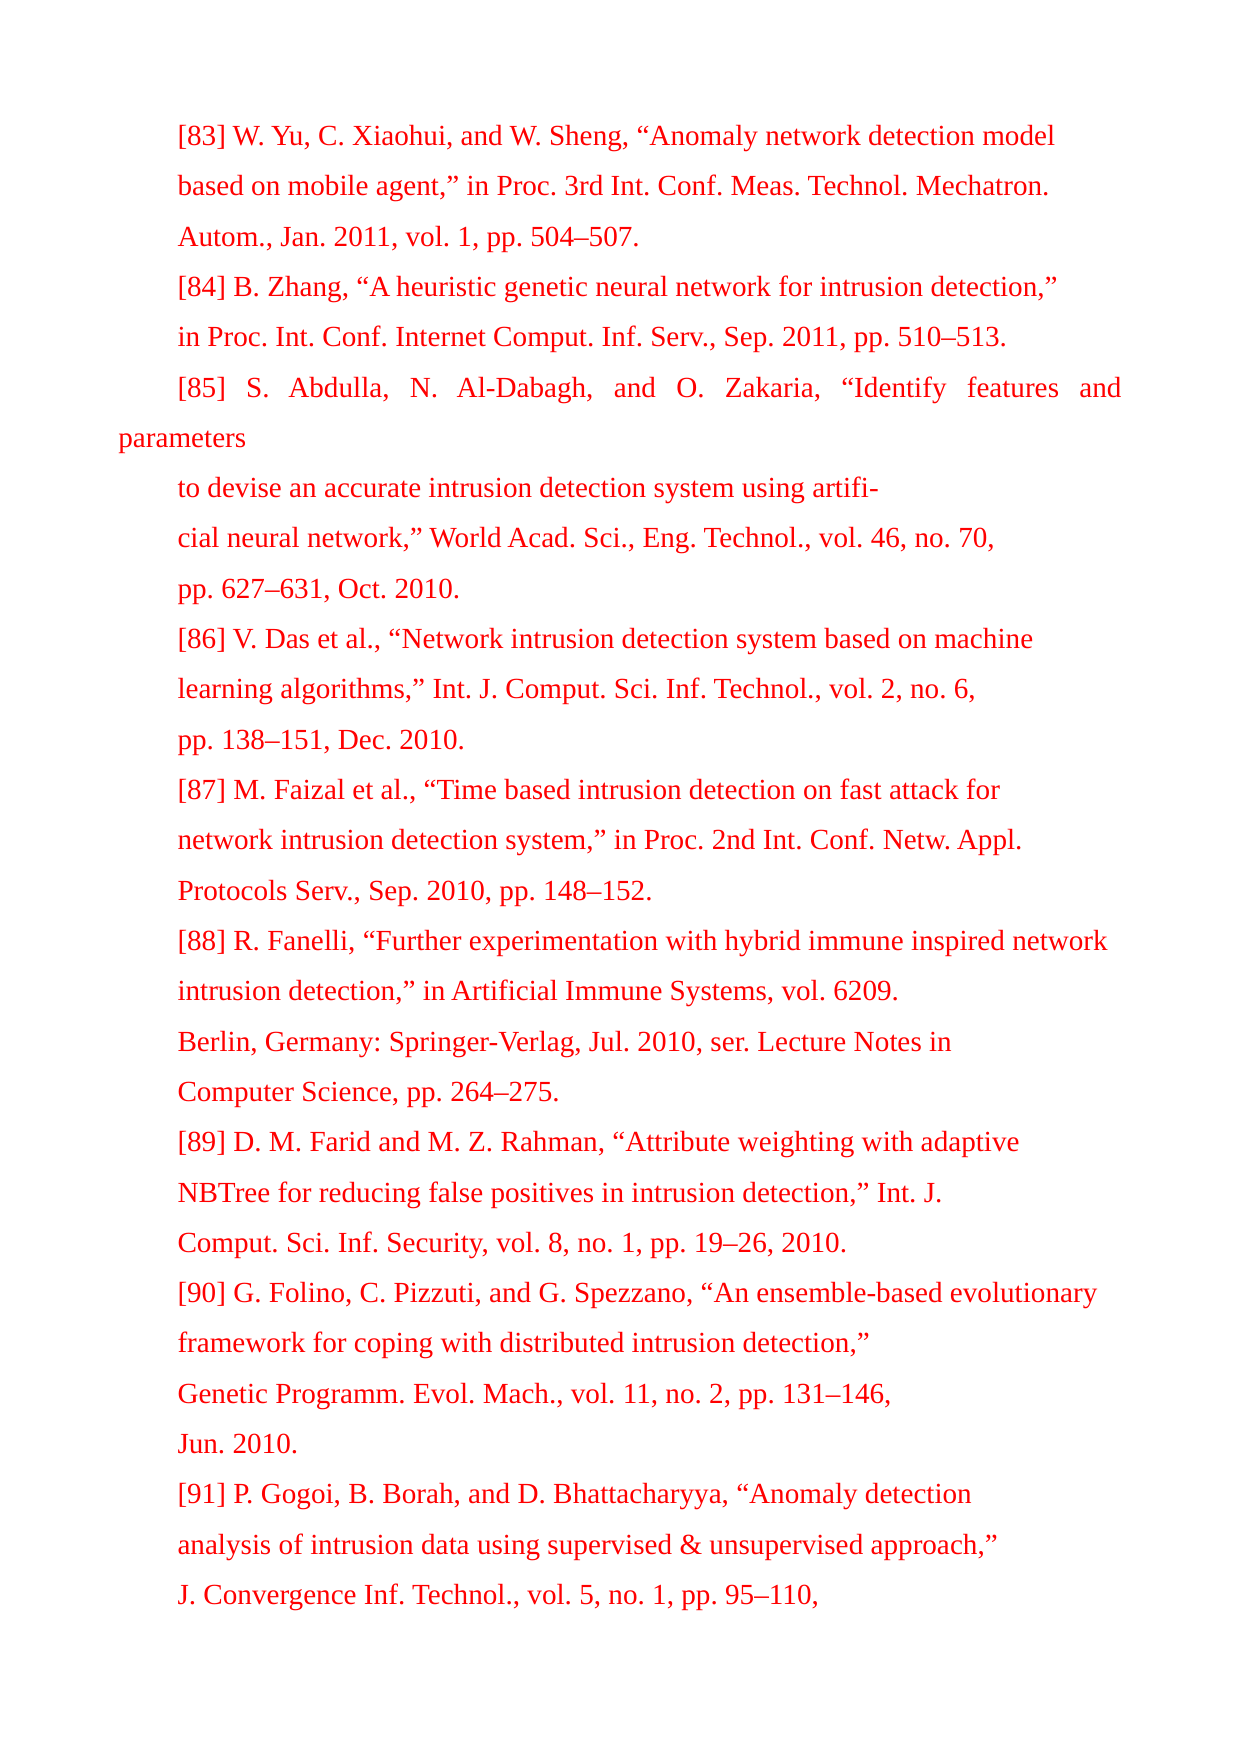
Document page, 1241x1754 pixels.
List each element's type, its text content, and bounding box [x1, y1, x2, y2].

text [88] R. Fanelli, “Further experimentation with hybrid immune inspired network [118, 923, 1122, 957]
text analysis of intrusion data using supervised & unsupervised approach,” [118, 1527, 1122, 1560]
text Jun. 2010. [118, 1426, 1122, 1460]
text pp. 627–631, Oct. 2010. [118, 571, 1122, 604]
text [91] P. Gogoi, B. Borah, and D. Bhattacharyya, “Anomaly detection [118, 1477, 1122, 1510]
text Berlin, Germany: Springer-Verlag, Jul. 2010, ser. Lecture Notes in [118, 1024, 1122, 1057]
text [90] G. Folino, C. Pizzuti, and G. Spezzano, “An ensemble-based evolutionary [118, 1275, 1122, 1309]
text Genetic Programm. Evol. Mach., vol. 11, no. 2, pp. 131–146, [118, 1376, 1122, 1409]
text network intrusion detection system,” in Proc. 2nd Int. Conf. Netw. Appl. [118, 822, 1122, 856]
text in Proc. Int. Conf. Internet Comput. Inf. Serv., Sep. 2011, pp. 510–513. [118, 319, 1122, 353]
text [83] W. Yu, C. Xiaohui, and W. Sheng, “Anomaly network detection model [118, 118, 1122, 152]
text J. Convergence Inf. Technol., vol. 5, no. 1, pp. 95–110, [118, 1577, 1122, 1611]
text intrusion detection,” in Artificial Immune Systems, vol. 6209. [118, 973, 1122, 1007]
text [85] S. Abdulla, N. Al-Dabagh, and O. Zakaria, “Identify features and parameters [118, 370, 1122, 453]
text [84] B. Zhang, “A heuristic genetic neural network for intrusion detection,” [118, 269, 1122, 303]
text based on mobile agent,” in Proc. 3rd Int. Conf. Meas. Technol. Mechatron. [118, 168, 1122, 202]
text Computer Science, pp. 264–275. [118, 1074, 1122, 1108]
text Autom., Jan. 2011, vol. 1, pp. 504–507. [118, 219, 1122, 252]
text [89] D. M. Farid and M. Z. Rahman, “Attribute weighting with adaptive [118, 1124, 1122, 1158]
text learning algorithms,” Int. J. Comput. Sci. Inf. Technol., vol. 2, no. 6, [118, 672, 1122, 705]
text pp. 138–151, Dec. 2010. [118, 722, 1122, 755]
text framework for coping with distributed intrusion detection,” [118, 1326, 1122, 1359]
text Comput. Sci. Inf. Security, vol. 8, no. 1, pp. 19–26, 2010. [118, 1225, 1122, 1258]
text to devise an accurate intrusion detection system using artifi- [118, 470, 1122, 504]
text [86] V. Das et al., “Network intrusion detection system based on machine [118, 621, 1122, 655]
text Protocols Serv., Sep. 2010, pp. 148–152. [118, 873, 1122, 906]
text [87] M. Faizal et al., “Time based intrusion detection on fast attack for [118, 772, 1122, 806]
text cial neural network,” World Acad. Sci., Eng. Technol., vol. 46, no. 70, [118, 521, 1122, 554]
text NBTree for reducing false positives in intrusion detection,” Int. J. [118, 1175, 1122, 1208]
